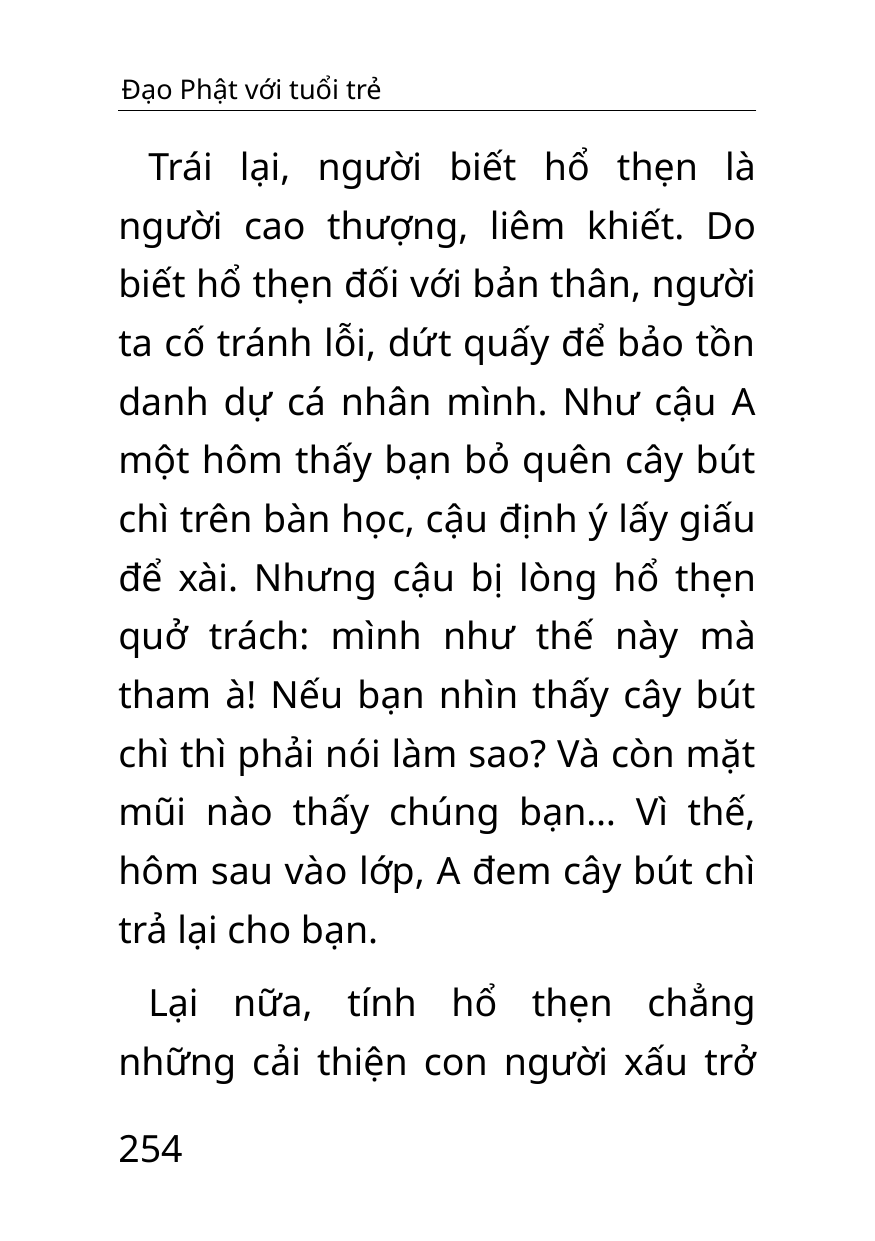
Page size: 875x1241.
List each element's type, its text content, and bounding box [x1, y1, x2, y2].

text Lại nữa, tính hổ thẹn chẳng những cải thiện con người xấu trở [118, 976, 756, 1086]
text Trái lại, người biết hổ thẹn là người cao thượng, liêm khiết. Do biết hổ thẹn đối với bản thân, người ta cố tránh lỗi, dứt quấy để bảo tồn danh dự cá nhân mình. Như cậu A một hôm thấy bạn bỏ quên cây bút chì trên bàn học, cậu định ý lấy giấu để xài. Nhưng cậu bị lòng hổ thẹn quở trách: mình như thế này mà tham à! Nếu bạn nhìn thấy cây bút chì thì phải nói làm sao? Và còn mặt mũi nào thấy chúng bạn… Vì thế, hôm sau vào lớp, A đem cây bút chì trả lại cho bạn. [118, 141, 756, 954]
